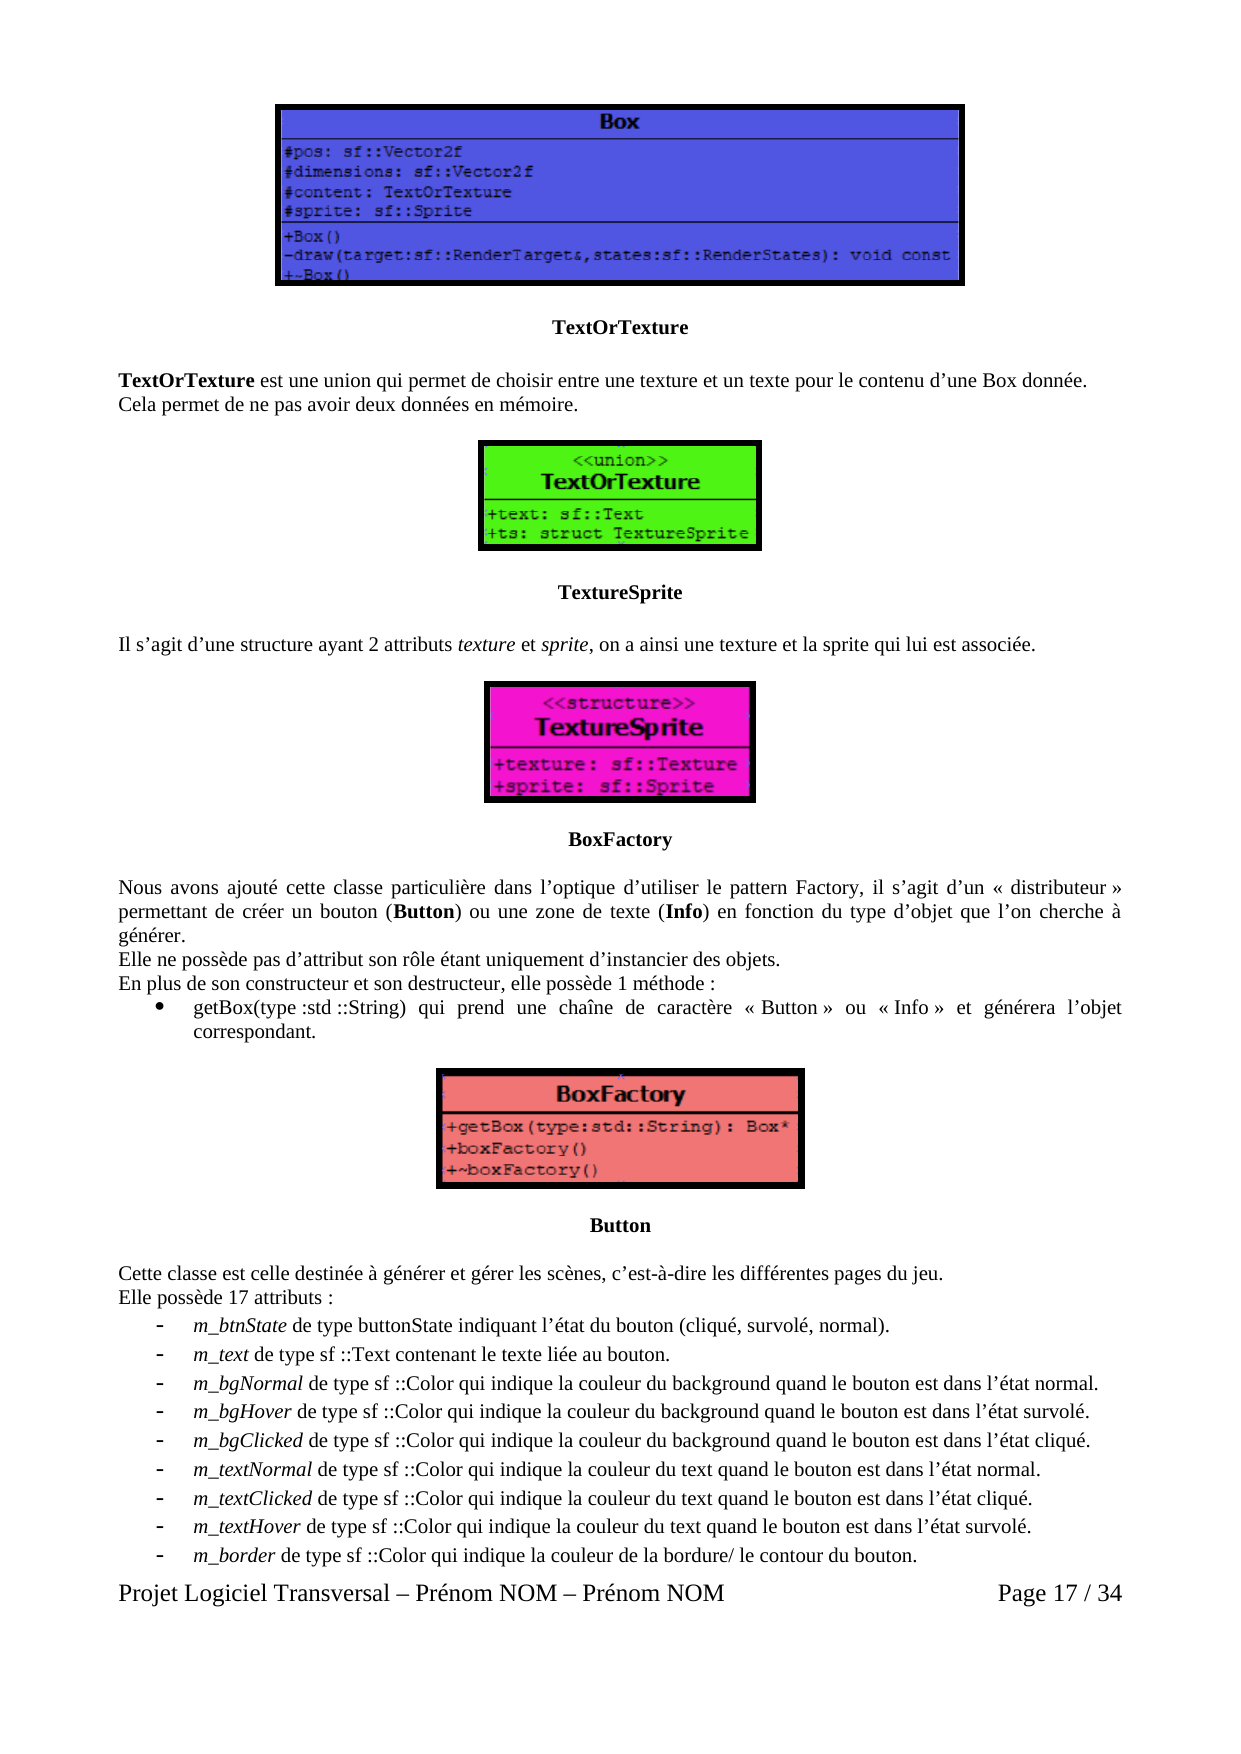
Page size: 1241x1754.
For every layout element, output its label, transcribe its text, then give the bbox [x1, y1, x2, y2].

list m_border de type sf ::Color qui indique la couleur de la bordure/ le contour du bouton. [156, 1539, 1122, 1568]
text TextOrTexture [118, 315, 1122, 339]
text En plus de son constructeur et son destructeur, elle possède 1 méthode : [118, 971, 1122, 995]
list m_bgHover de type sf ::Color qui indique la couleur du background quand le bouton est dans l’état survolé. [156, 1395, 1122, 1424]
list m_btnState de type buttonState indiquant l’état du bouton (cliqué, survolé, normal). [156, 1309, 1122, 1338]
text Nous avons ajouté cette classe particulière dans l’optique d’utiliser le pattern Factory, il s’agit d’un « distributeur » permettant de créer un bouton (Button) ou une zone de texte (Info) en fonction du type d’objet que l’on cherche à générer. [118, 875, 1122, 947]
text Elle possède 17 attributs : [118, 1285, 1122, 1309]
list m_textHover de type sf ::Color qui indique la couleur du text quand le bouton est dans l’état survolé. [156, 1510, 1122, 1539]
list m_textNormal de type sf ::Color qui indique la couleur du text quand le bouton est dans l’état normal. [156, 1453, 1122, 1482]
list m_textClicked de type sf ::Color qui indique la couleur du text quand le bouton est dans l’état cliqué. [156, 1482, 1122, 1510]
list m_text de type sf ::Text contenant le texte liée au bouton. [156, 1338, 1122, 1367]
text Cette classe est celle destinée à générer et gérer les scènes, c’est-à-dire les différentes pages du jeu. [118, 1261, 1122, 1285]
text Il s’agit d’une structure ayant 2 attributs texture et sprite, on a ainsi une texture et la sprite qui lui est associée. [118, 632, 1122, 656]
list m_bgClicked de type sf ::Color qui indique la couleur du background quand le bouton est dans l’état cliqué. [156, 1424, 1122, 1453]
list m_bgNormal de type sf ::Color qui indique la couleur du background quand le bouton est dans l’état normal. [156, 1367, 1122, 1395]
text TextureSprite [118, 579, 1122, 604]
text Button [118, 1213, 1122, 1237]
list getBox(type :std ::String) qui prend une chaîne de caractère « Button » ou « Info » et générera l’objet correspondant. [156, 995, 1122, 1043]
text TextOrTexture est une union qui permet de choisir entre une texture et un texte pour le contenu d’une Box donnée. Cela permet de ne pas avoir deux données en mémoire. [118, 368, 1122, 416]
text Elle ne possède pas d’attribut son rôle étant uniquement d’instancier des objets. [118, 947, 1122, 971]
text BoxFactory [118, 827, 1122, 851]
